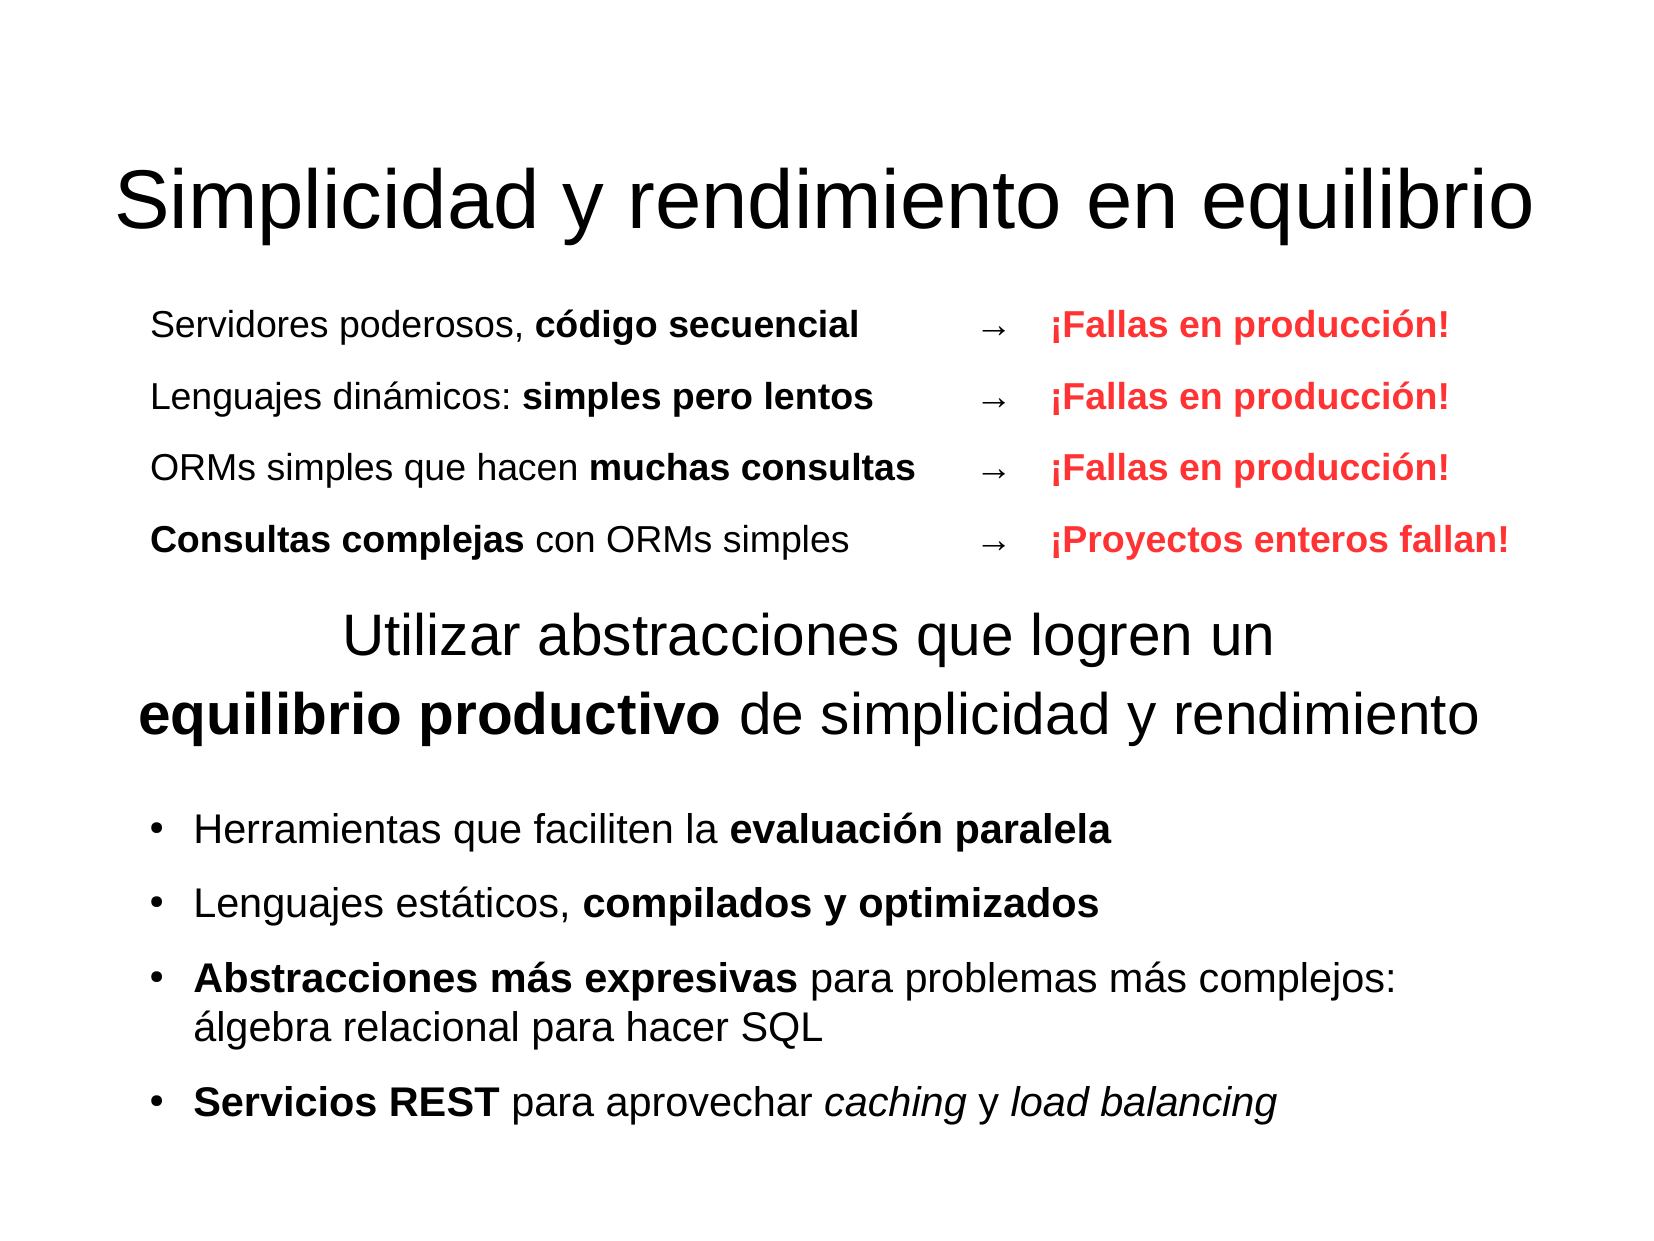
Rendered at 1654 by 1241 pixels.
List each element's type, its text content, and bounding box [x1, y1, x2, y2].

list Servidores poderosos, código secuencial → ¡Fallas en producción! Lenguajes dinámicos: simples pero lentos → ¡Fallas en producción! ORMs simples que hacen muchas consultas → ¡Fallas en producción! Consultas complejas con ORMs simples → ¡Proyectos enteros fallan! [150, 303, 1516, 586]
list Herramientas que faciliten la evaluación paralela Lenguajes estáticos, compilados y optimizados Abstracciones más expresivas para problemas más complejos: álgebra relacional para hacer SQL Servicios REST para aprovechar caching y load balancing [134, 802, 1485, 1126]
title Simplicidad y rendimiento en equilibrio [80, 96, 1569, 304]
list Utilizar abstracciones que logren un equilibrio productivo de simplicidad y rendimiento [134, 615, 1485, 752]
